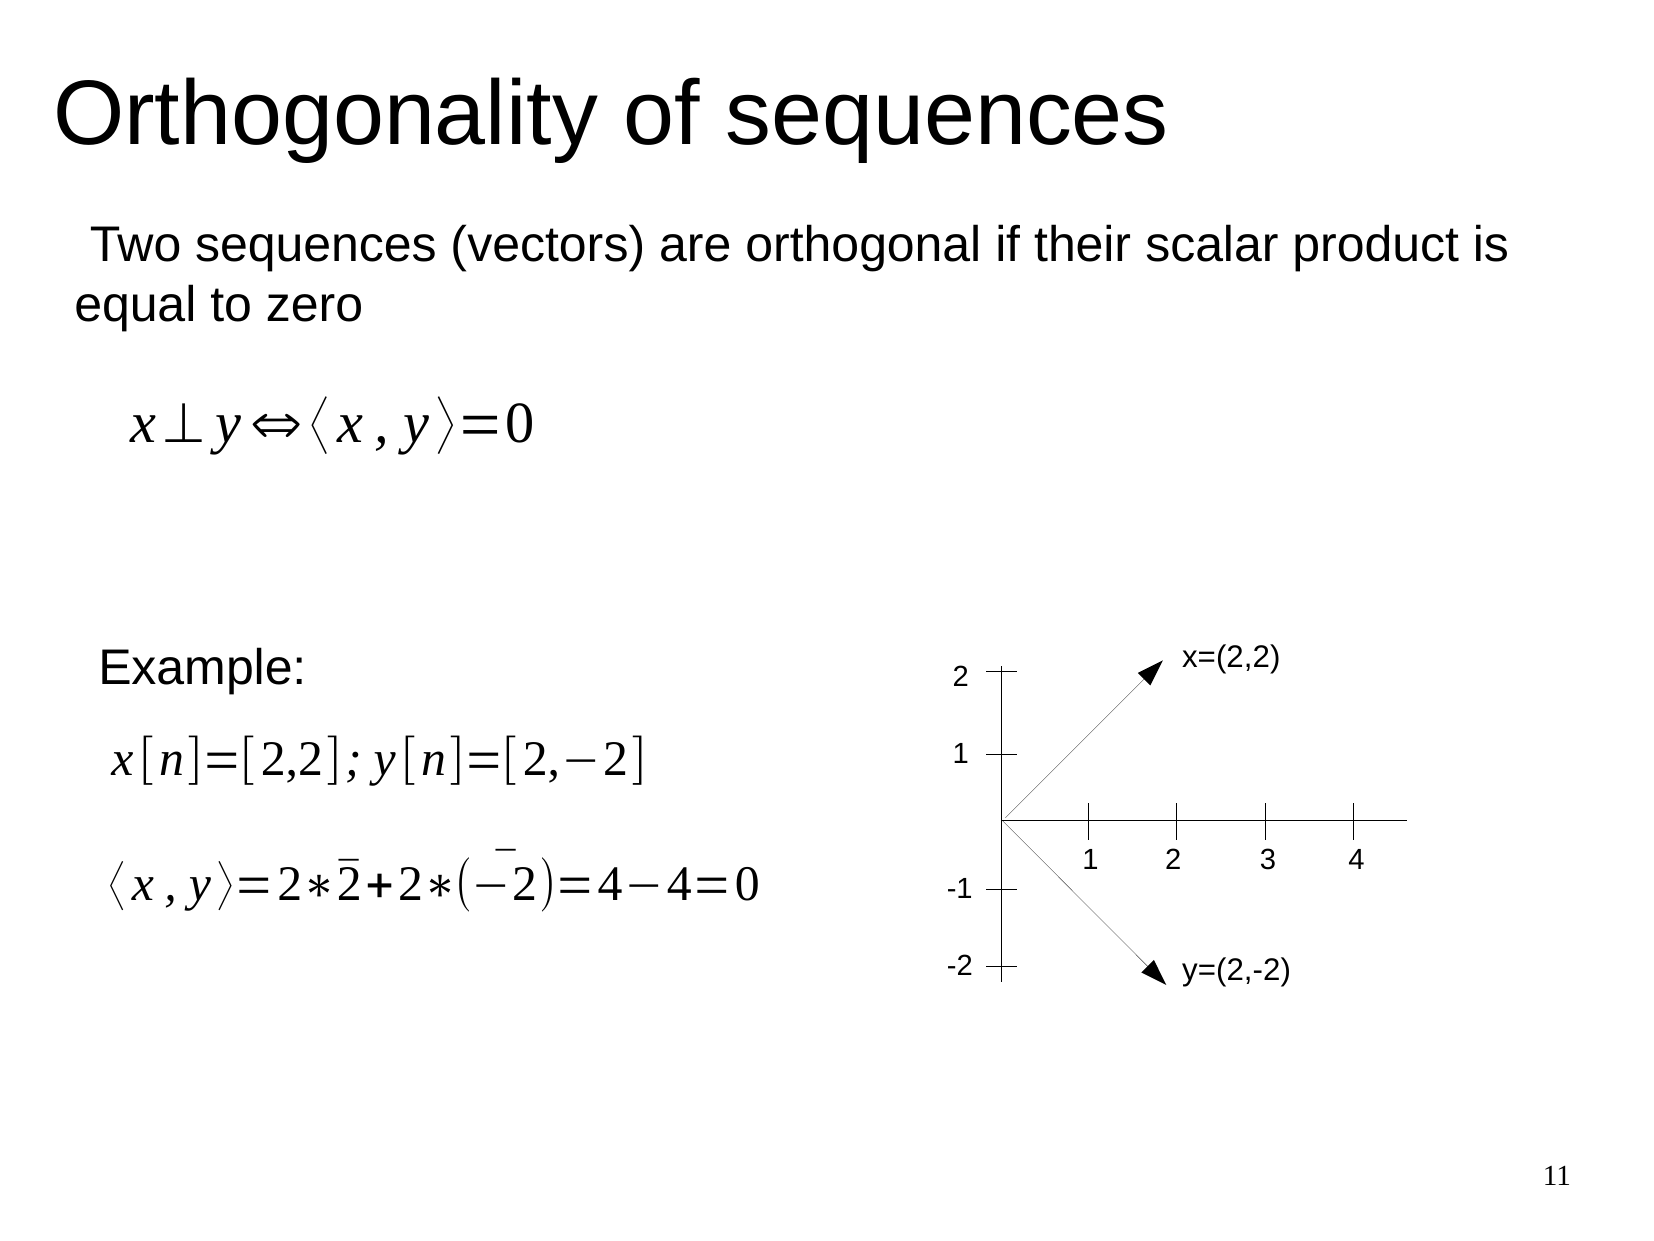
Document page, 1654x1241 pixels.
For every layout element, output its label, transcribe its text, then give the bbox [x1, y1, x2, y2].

chart [119, 390, 542, 458]
text_box 2 [937, 652, 984, 701]
chart [102, 730, 766, 915]
text_box -1 [932, 865, 988, 913]
title Orthogonality of sequences [53, 18, 1591, 207]
text_box x=(2,2) [1167, 631, 1295, 681]
text_box -2 [932, 941, 988, 990]
text_box 3 [1245, 835, 1291, 884]
text_box y=(2,-2) [1167, 944, 1306, 995]
text_box 1 [1067, 835, 1114, 884]
text_box 4 [1333, 835, 1380, 884]
list Two sequences (vectors) are orthogonal if their scalar product is equal to zero [72, 206, 1576, 357]
text_box 2 [1150, 835, 1197, 884]
text_box 1 [937, 729, 984, 777]
list Example: [80, 630, 1491, 721]
